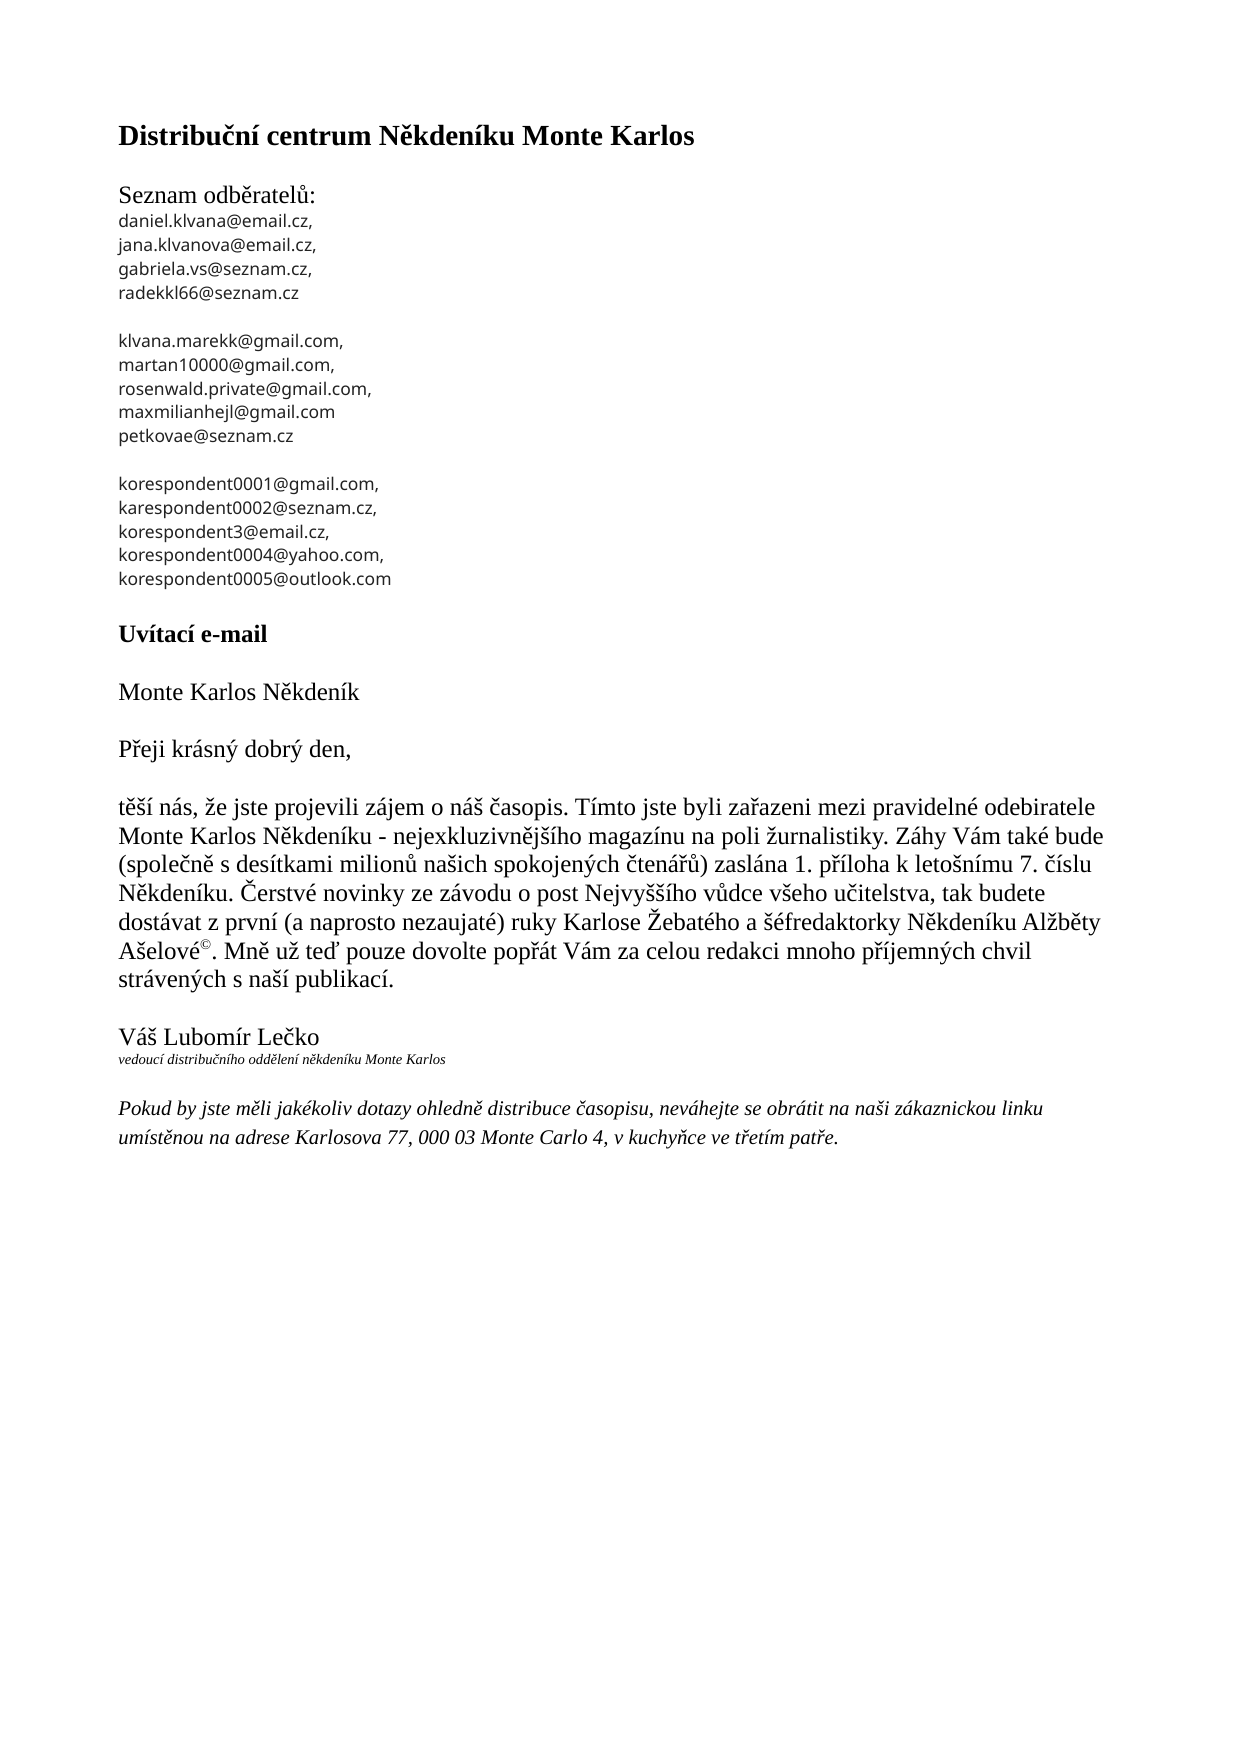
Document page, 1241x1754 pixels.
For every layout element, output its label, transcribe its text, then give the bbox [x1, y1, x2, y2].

text gabriela.vs@seznam.cz, [118, 257, 1122, 281]
text rosenwald.private@gmail.com, [118, 376, 1122, 400]
text Distribuční centrum Někdeníku Monte Karlos [118, 118, 1122, 152]
text těší nás, že jste projevili zájem o náš časopis. Tímto jste byli zařazeni mezi pravidelné odebiratele Monte Karlos Někdeníku - nejexkluzivnějšího magazínu na poli žurnalistiky. Záhy Vám také bude (společně s desítkami milionů našich spokojených čtenářů) zaslána 1. příloha k letošnímu 7. číslu Někdeníku. Čerstvé novinky ze závodu o post Nejvyššího vůdce všeho učitelstva, tak budete dostávat z první (a naprosto nezaujaté) ruky Karlose Žebatého a šéfredaktorky Někdeníku Alžběty Ašelové©. Mně už teď pouze dovolte popřát Vám za celou redakci mnoho příjemných chvil strávených s naší publikací. [118, 792, 1122, 993]
text Pokud by jste měli jakékoliv dotazy ohledně distribuce časopisu, neváhejte se obrátit na naši zákaznickou linku umístěnou na adrese Karlosova 77, 000 03 Monte Carlo 4, v kuchyňce ve třetím patře. [118, 1096, 1122, 1149]
text petkovae@seznam.cz [118, 424, 1122, 448]
text vedoucí distribučního oddělení někdeníku Monte Karlos [118, 1051, 1122, 1068]
text radekkl66@seznam.cz [118, 281, 1122, 304]
text Seznam odběratelů: [118, 180, 1122, 209]
text daniel.klvana@email.cz, [118, 209, 1122, 233]
text Monte Karlos Někdeník [118, 677, 1122, 706]
text Přeji krásný dobrý den, [118, 734, 1122, 763]
text Váš Lubomír Lečko [118, 1022, 1122, 1051]
text jana.klvanova@email.cz, [118, 233, 1122, 257]
text Uvítací e-mail [118, 619, 1122, 648]
text korespondent0001@gmail.com, karespondent0002@seznam.cz, korespondent3@email.cz, korespondent0004@yahoo.com, korespondent0005@outlook.com [118, 472, 1122, 591]
text klvana.marekk@gmail.com, martan10000@gmail.com, [118, 304, 1122, 376]
text maxmilianhejl@gmail.com [118, 400, 1122, 424]
